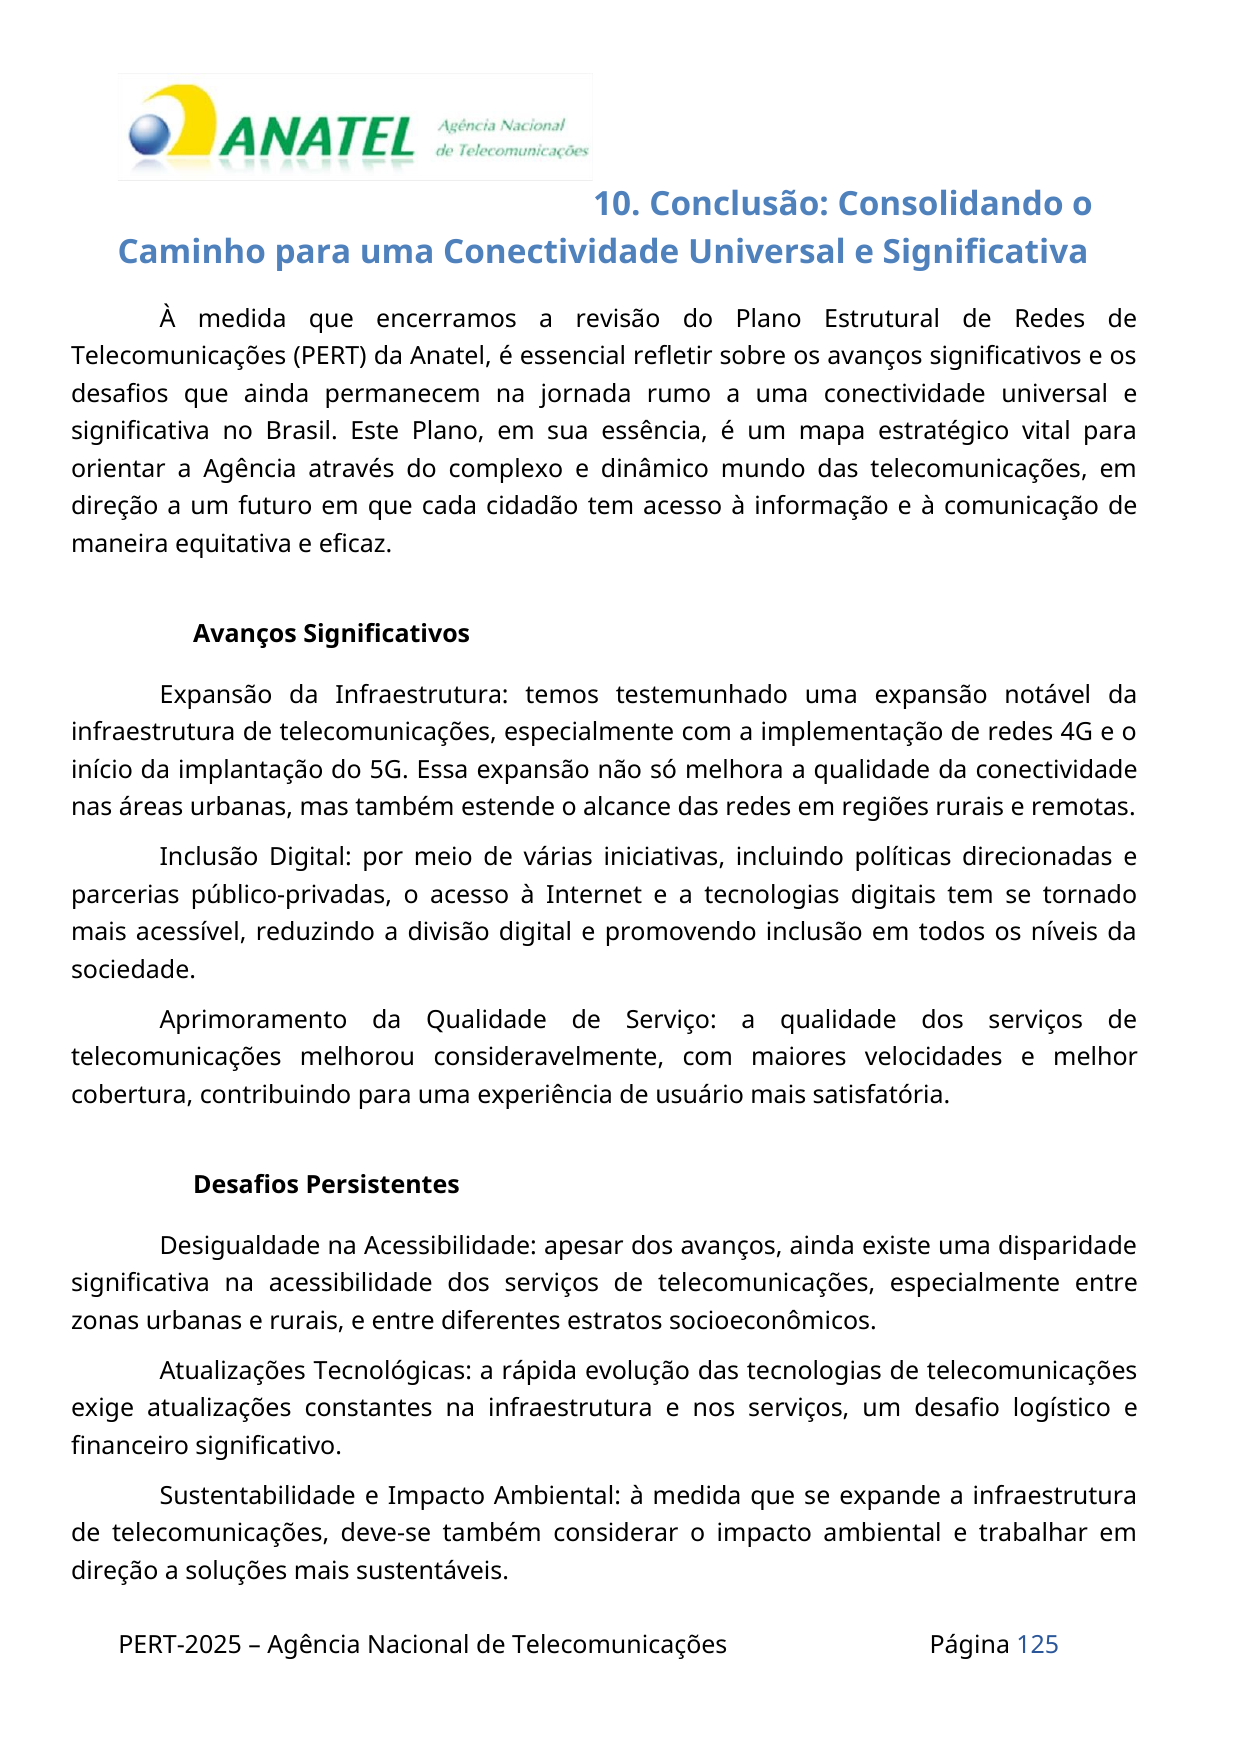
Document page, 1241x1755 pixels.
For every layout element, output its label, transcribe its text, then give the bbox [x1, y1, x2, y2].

subtitle 10. Conclusão: Consolidando o Caminho para uma Conectividade Universal e Significativa [117, 180, 1149, 273]
text Expansão da Infraestrutura: temos testemunhado uma expansão notável da infraestrutura de telecomunicações, especialmente com a implementação de redes 4G e o início da implantação do 5G. Essa expansão não só melhora a qualidade da conectividade nas áreas urbanas, mas também estende o alcance das redes em regiões rurais e remotas. [71, 673, 1139, 823]
subtitle Avanços Significativos [193, 616, 1138, 650]
text Inclusão Digital: por meio de várias iniciativas, incluindo políticas direcionadas e parcerias público-privadas, o acesso à Internet e a tecnologias digitais tem se tornado mais acessível, reduzindo a divisão digital e promovendo inclusão em todos os níveis da sociedade. [71, 836, 1139, 986]
text Desigualdade na Acessibilidade: apesar dos avanços, ainda existe uma disparidade significativa na acessibilidade dos serviços de telecomunicações, especialmente entre zonas urbanas e rurais, e entre diferentes estratos socioeconômicos. [71, 1224, 1139, 1337]
text Aprimoramento da Qualidade de Serviço: a qualidade dos serviços de telecomunicações melhorou consideravelmente, com maiores velocidades e melhor cobertura, contribuindo para uma experiência de usuário mais satisfatória. [71, 998, 1139, 1111]
text Sustentabilidade e Impacto Ambiental: à medida que se expande a infraestrutura de telecomunicações, deve-se também considerar o impacto ambiental e trabalhar em direção a soluções mais sustentáveis. [71, 1474, 1139, 1587]
text À medida que encerramos a revisão do Plano Estrutural de Redes de Telecomunicações (PERT) da Anatel, é essencial refletir sobre os avanços significativos e os desafios que ainda permanecem na jornada rumo a uma conectividade universal e significativa no Brasil. Este Plano, em sua essência, é um mapa estratégico vital para orientar a Agência através do complexo e dinâmico mundo das telecomunicações, em direção a um futuro em que cada cidadão tem acesso à informação e à comunicação de maneira equitativa e eficaz. [71, 297, 1139, 559]
subtitle Desafios Persistentes [193, 1167, 1138, 1201]
text Atualizações Tecnológicas: a rápida evolução das tecnologias de telecomunicações exige atualizações constantes na infraestrutura e nos serviços, um desafio logístico e financeiro significativo. [71, 1349, 1139, 1462]
